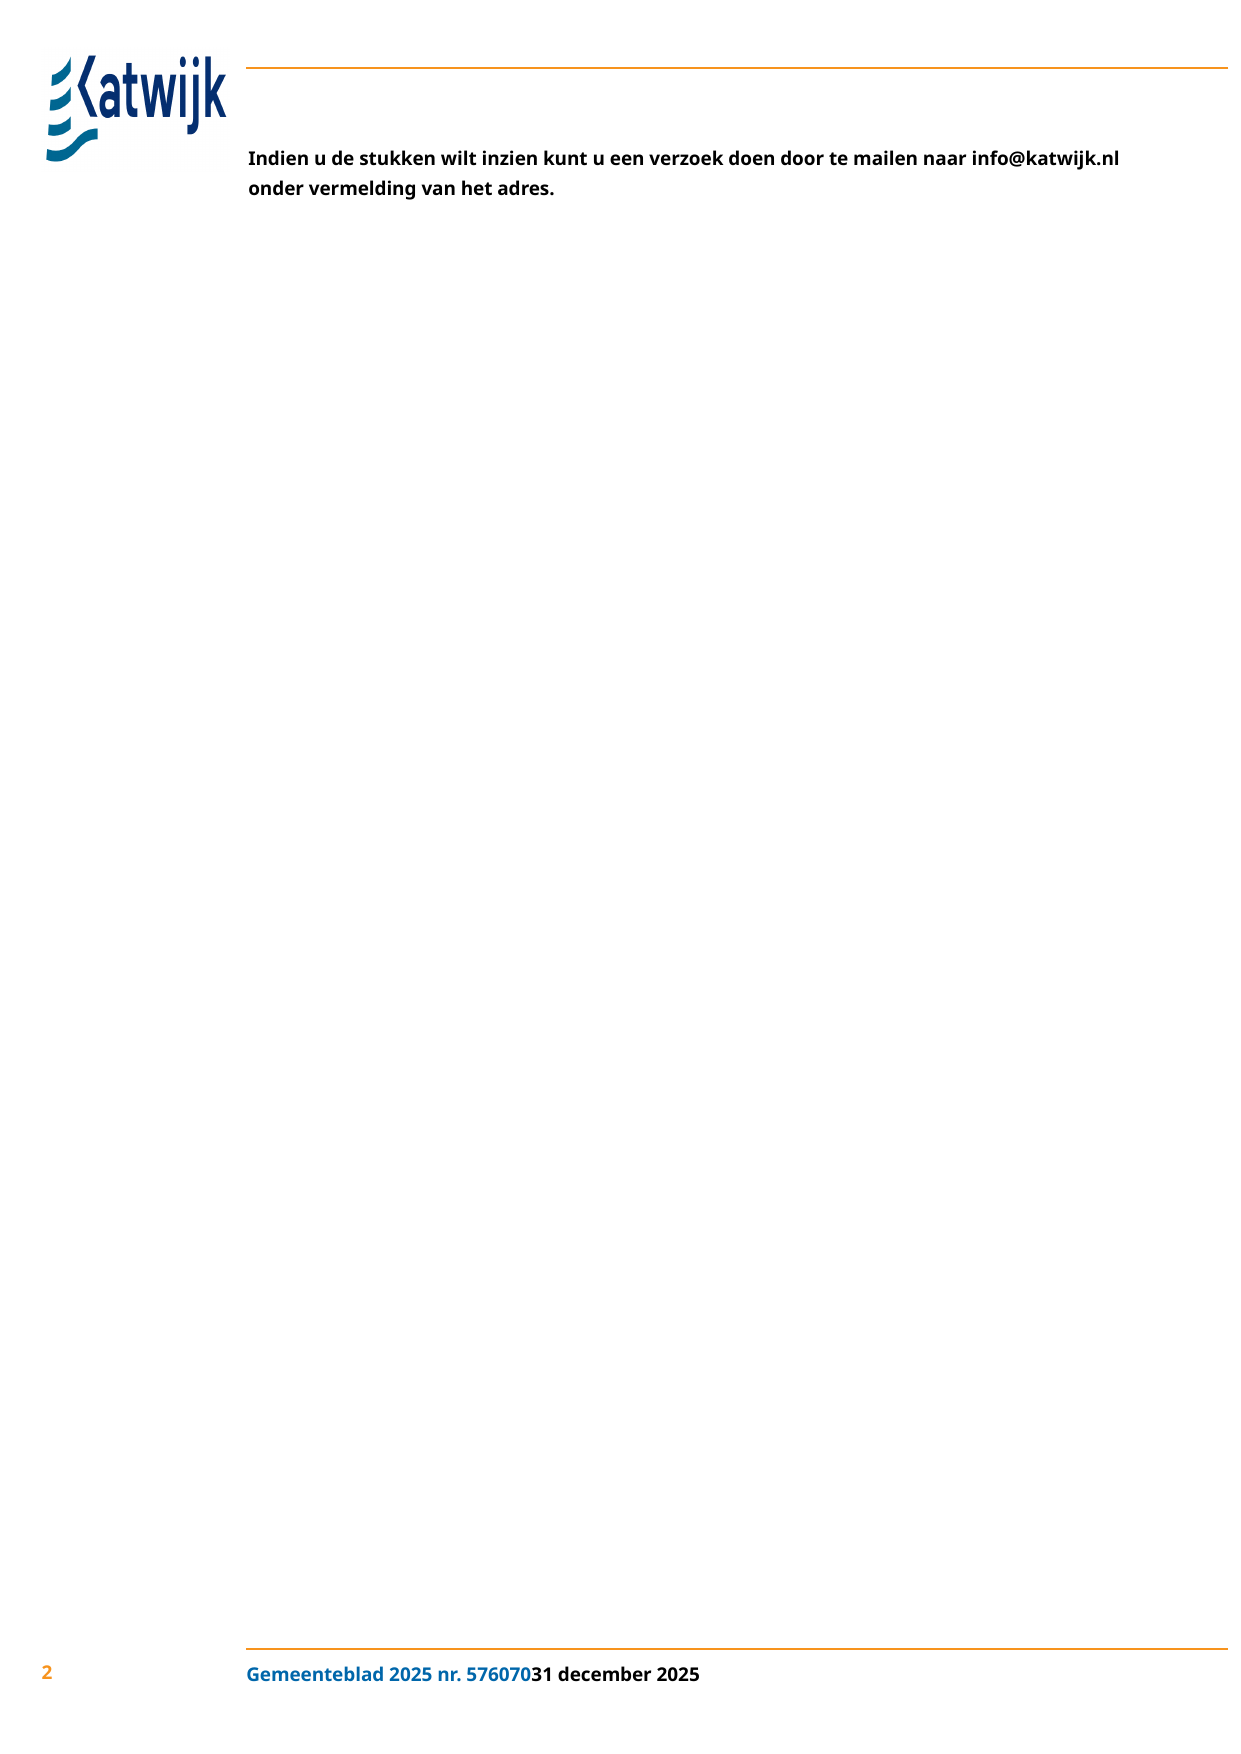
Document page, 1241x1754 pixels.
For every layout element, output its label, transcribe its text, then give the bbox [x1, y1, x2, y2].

picture [41, 47, 231, 172]
text Indien u de stukken wilt inzien kunt u een verzoek doen door te mailen naar info@katwijk.nl onder vermelding van het adres. [248, 145, 1152, 201]
